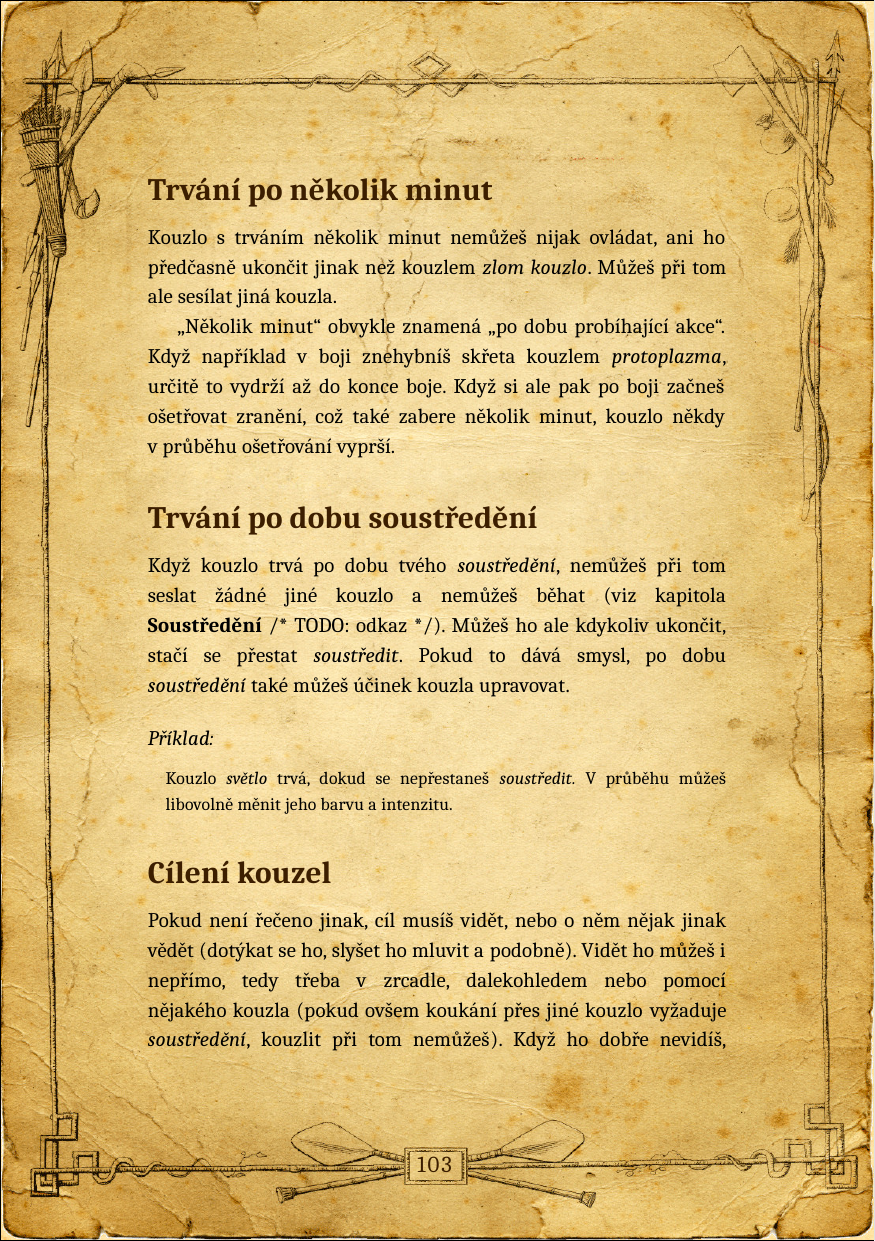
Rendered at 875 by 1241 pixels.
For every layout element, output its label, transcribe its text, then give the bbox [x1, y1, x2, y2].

text Kouzlo světlo trvá, dokud se nepřestaneš soustředit. V⁠ průběhu můžeš libovolně měnit jeho barvu a⁠ intenzitu. [165, 768, 726, 814]
text Když kouzlo trvá po dobu tvého soustředění, nemůžeš při tom seslat žádné jiné kouzlo a⁠ nemůžeš běhat (viz kapitola Soustředění /* TODO: odkaz */). Můžeš ho ale kdykoliv ukončit, stačí se přestat soustředit. Pokud to dává smysl, po dobu soustředění také můžeš účinek kouzla upravovat. [148, 554, 726, 697]
subtitle Cílení kouzel [148, 855, 726, 891]
text Příklad: [148, 727, 726, 751]
picture [1, 1, 874, 1240]
text Kouzlo s⁠ trváním několik minut nemůžeš nijak ovládat, ani ho předčasně ukončit jinak než kouzlem zlom kouzlo. Můžeš při tom ale sesílat jiná kouzla. „Několik minut“ obvykle znamená „po dobu probíhající akce“. Když například v⁠ boji znehybníš skřeta kouzlem protoplazma, určitě to vydrží až do konce boje. Když si ale pak po boji začneš ošetřovat zranění, což také zabere několik minut, kouzlo někdy v⁠ průběhu ošetřování vyprší. [148, 225, 726, 459]
subtitle Trvání po několik minut [148, 172, 726, 208]
subtitle Trvání po dobu soustředění [148, 500, 726, 536]
text Pokud není řečeno jinak, cíl musíš vidět, nebo o⁠ něm nějak jinak vědět (dotýkat se ho, slyšet ho mluvit a⁠ podobně). Vidět ho můžeš i⁠ nepřímo, tedy třeba v⁠ zrcadle, dalekohledem nebo pomocí nějakého kouzla (pokud ovšem koukání přes jiné kouzlo vyžaduje soustředění, kouzlit při tom nemůžeš). Když ho dobře nevidíš, [148, 908, 726, 1052]
